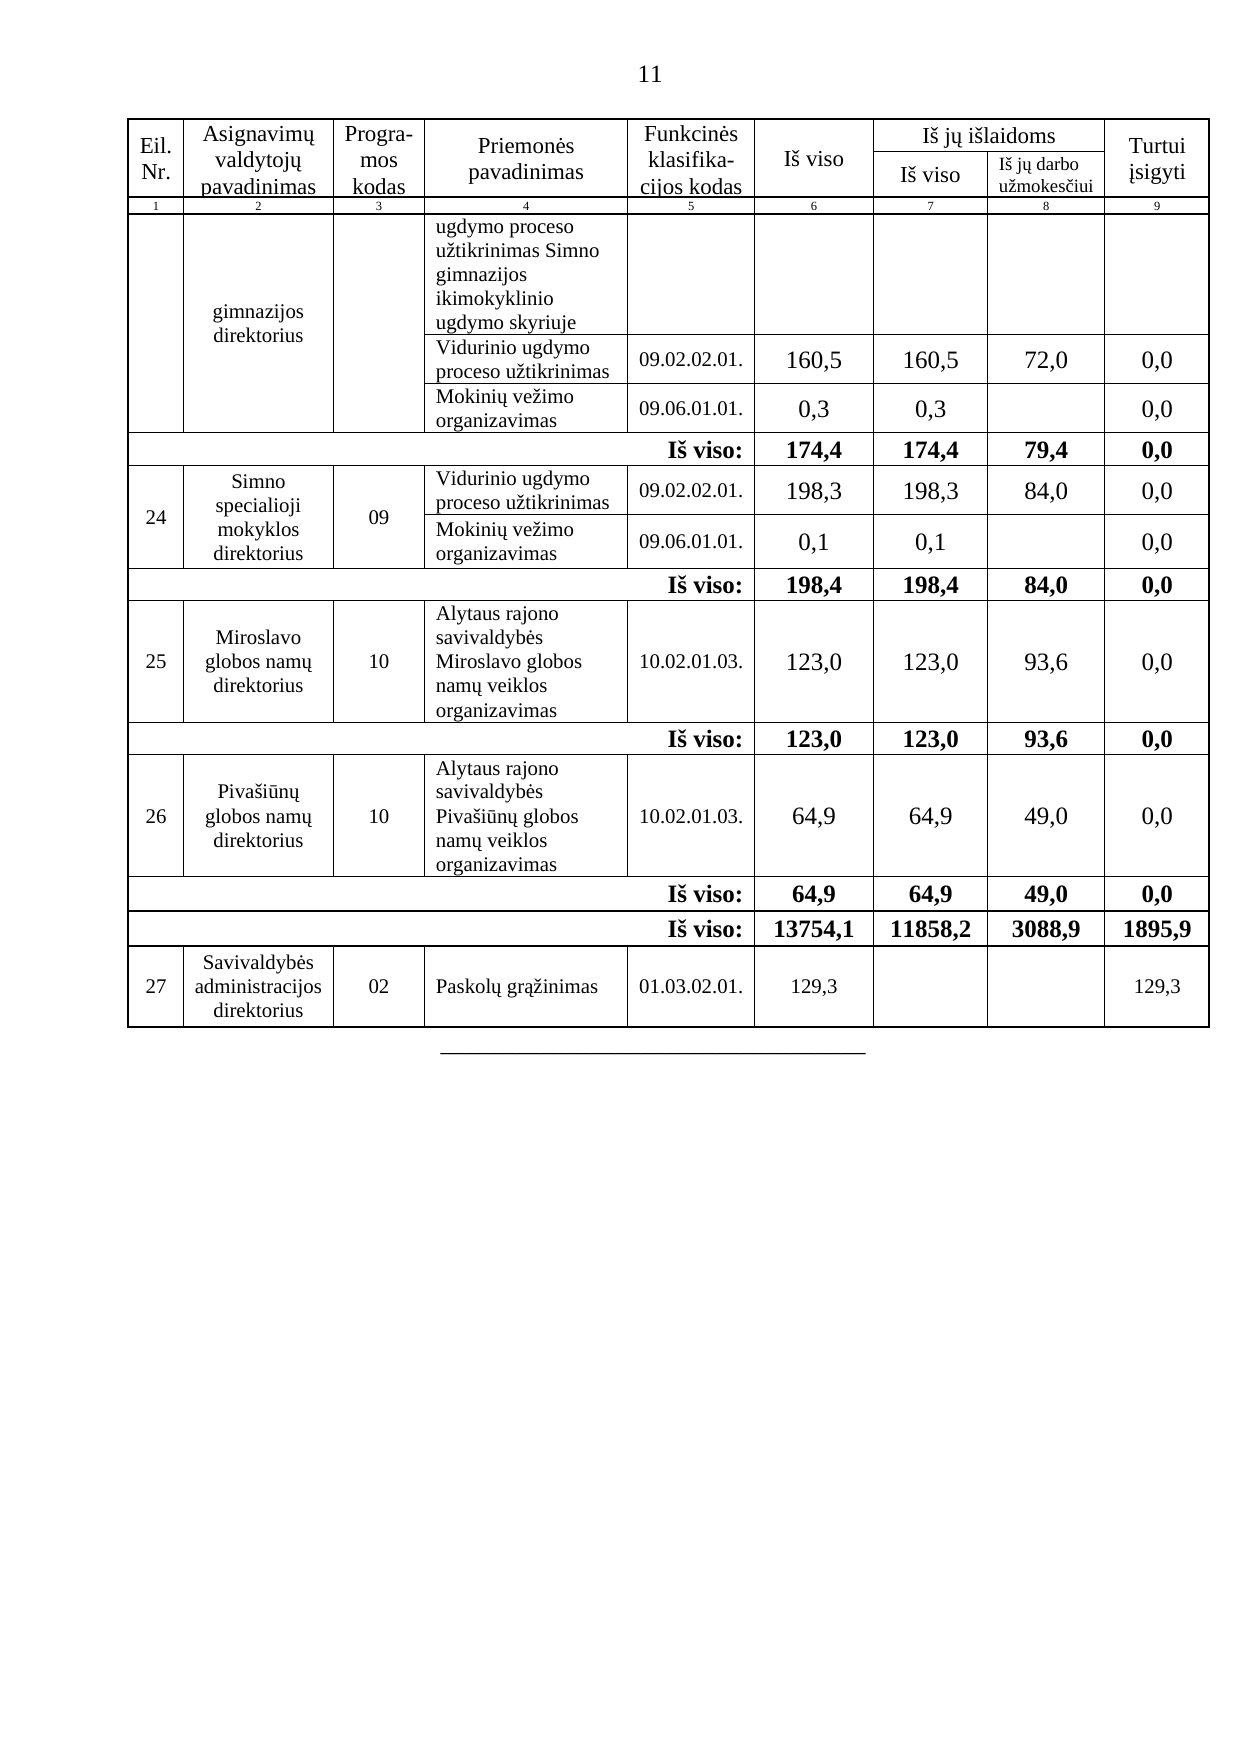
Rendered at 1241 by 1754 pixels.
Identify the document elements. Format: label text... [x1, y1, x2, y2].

table_cell Iš viso: [129, 912, 754, 944]
table_cell [874, 215, 987, 334]
table_cell Iš viso: [129, 569, 754, 600]
table_header Asignavimų valdytojų pavadinimas [184, 120, 333, 196]
table_cell 26 [129, 755, 183, 876]
table_cell 8 [988, 198, 1104, 213]
table_cell 198,3 [755, 466, 873, 514]
table_cell 198,4 [755, 569, 873, 600]
table_cell 7 [874, 198, 987, 213]
table_cell 160,5 [755, 335, 873, 383]
table_cell Mokinių vežimo organizavimas [425, 384, 627, 432]
table_header Iš jų išlaidoms [874, 120, 1104, 151]
table_cell 09.06.01.01. [628, 515, 754, 567]
table_cell Alytaus rajono savivaldybės Pivašiūnų globos namų veiklos organizavimas [425, 755, 627, 876]
table_cell 0,1 [874, 515, 987, 567]
table_cell [988, 947, 1104, 1026]
table_cell 64,9 [874, 755, 987, 876]
table_cell 0,0 [1105, 723, 1208, 754]
table_cell Simno specialioji mokyklos direktorius [184, 466, 333, 567]
table_cell 10 [334, 601, 424, 722]
table_cell 3088,9 [988, 912, 1104, 944]
table_cell [628, 215, 754, 334]
table_cell 123,0 [874, 723, 987, 754]
text __________________________________ [118, 1028, 1181, 1057]
table_cell [988, 384, 1104, 432]
table_cell 72,0 [988, 335, 1104, 383]
table_cell [988, 515, 1104, 567]
table_cell Iš jų darbo užmokesčiui [988, 152, 1104, 196]
table_cell 93,6 [988, 723, 1104, 754]
table_header Priemonės pavadinimas [425, 120, 627, 196]
table_cell 6 [755, 198, 873, 213]
table_cell Miroslavo globos namų direktorius [184, 601, 333, 722]
table_cell Iš viso: [129, 433, 754, 465]
table_cell 1895,9 [1105, 912, 1208, 944]
table_cell 1 [129, 198, 183, 213]
table_cell ugdymo proceso užtikrinimas Simno gimnazijos ikimokyklinio ugdymo skyriuje [425, 215, 627, 334]
table_cell 0,0 [1105, 569, 1208, 600]
table_cell [129, 215, 183, 432]
table_cell 4 [425, 198, 627, 213]
table_header Iš viso [755, 120, 873, 196]
table_cell 79,4 [988, 433, 1104, 465]
table_cell 27 [129, 947, 183, 1026]
table_cell 129,3 [755, 947, 873, 1026]
table_cell 10.02.01.03. [628, 601, 754, 722]
table_cell 123,0 [874, 601, 987, 722]
table_cell 0,0 [1105, 755, 1208, 876]
table_cell 5 [628, 198, 754, 213]
table_cell 9 [1105, 198, 1208, 213]
table_cell Iš viso: [129, 723, 754, 754]
table_cell 174,4 [874, 433, 987, 465]
table_cell 0,0 [1105, 335, 1208, 383]
table_cell 123,0 [755, 601, 873, 722]
table_cell 2 [184, 198, 333, 213]
table_cell [874, 947, 987, 1026]
table_cell [755, 215, 873, 334]
table_cell 10.02.01.03. [628, 755, 754, 876]
table_cell 0,0 [1105, 433, 1208, 465]
table_cell Pivašiūnų globos namų direktorius [184, 755, 333, 876]
table_cell [1105, 215, 1208, 334]
table_cell 0,0 [1105, 877, 1208, 910]
table_cell 09.02.02.01. [628, 466, 754, 514]
table_cell 0,0 [1105, 515, 1208, 567]
table_cell 64,9 [874, 877, 987, 910]
table_cell [334, 215, 424, 432]
table_cell 02 [334, 947, 424, 1026]
table_cell 160,5 [874, 335, 987, 383]
table_cell 198,4 [874, 569, 987, 600]
table_cell 11858,2 [874, 912, 987, 944]
table_cell 01.03.02.01. [628, 947, 754, 1026]
table_cell 13754,1 [755, 912, 873, 944]
table_cell 3 [334, 198, 424, 213]
table_cell 129,3 [1105, 947, 1208, 1026]
table_header Progra-mos kodas [334, 120, 424, 196]
table_cell 84,0 [988, 466, 1104, 514]
table_cell 0,3 [755, 384, 873, 432]
table_cell Savivaldybės administracijos direktorius [184, 947, 333, 1026]
table_cell 10 [334, 755, 424, 876]
table_cell [988, 215, 1104, 334]
table_cell Iš viso [874, 152, 987, 196]
table_cell 0,1 [755, 515, 873, 567]
table_cell gimnazijos direktorius [184, 215, 333, 432]
table_cell 25 [129, 601, 183, 722]
table_cell 09 [334, 466, 424, 567]
table_cell 24 [129, 466, 183, 567]
table_cell 0,3 [874, 384, 987, 432]
table_cell 0,0 [1105, 384, 1208, 432]
table_cell 93,6 [988, 601, 1104, 722]
table_cell 123,0 [755, 723, 873, 754]
table_cell Mokinių vežimo organizavimas [425, 515, 627, 567]
table_cell Vidurinio ugdymo proceso užtikrinimas [425, 466, 627, 514]
table_cell 64,9 [755, 877, 873, 910]
table_cell Iš viso: [129, 877, 754, 910]
table_cell Alytaus rajono savivaldybės Miroslavo globos namų veiklos organizavimas [425, 601, 627, 722]
table_cell 09.02.02.01. [628, 335, 754, 383]
table_cell Paskolų grąžinimas [425, 947, 627, 1026]
table_cell 198,3 [874, 466, 987, 514]
table_cell 09.06.01.01. [628, 384, 754, 432]
table_header Turtui įsigyti [1105, 120, 1208, 196]
table_cell 84,0 [988, 569, 1104, 600]
table_cell Vidurinio ugdymo proceso užtikrinimas [425, 335, 627, 383]
table_header Eil. Nr. [129, 120, 183, 196]
table_cell 0,0 [1105, 466, 1208, 514]
table_cell 0,0 [1105, 601, 1208, 722]
table_header Funkcinės klasifika-cijos kodas [628, 120, 754, 196]
table_cell 49,0 [988, 755, 1104, 876]
table_cell 174,4 [755, 433, 873, 465]
table_cell 49,0 [988, 877, 1104, 910]
table_cell 64,9 [755, 755, 873, 876]
